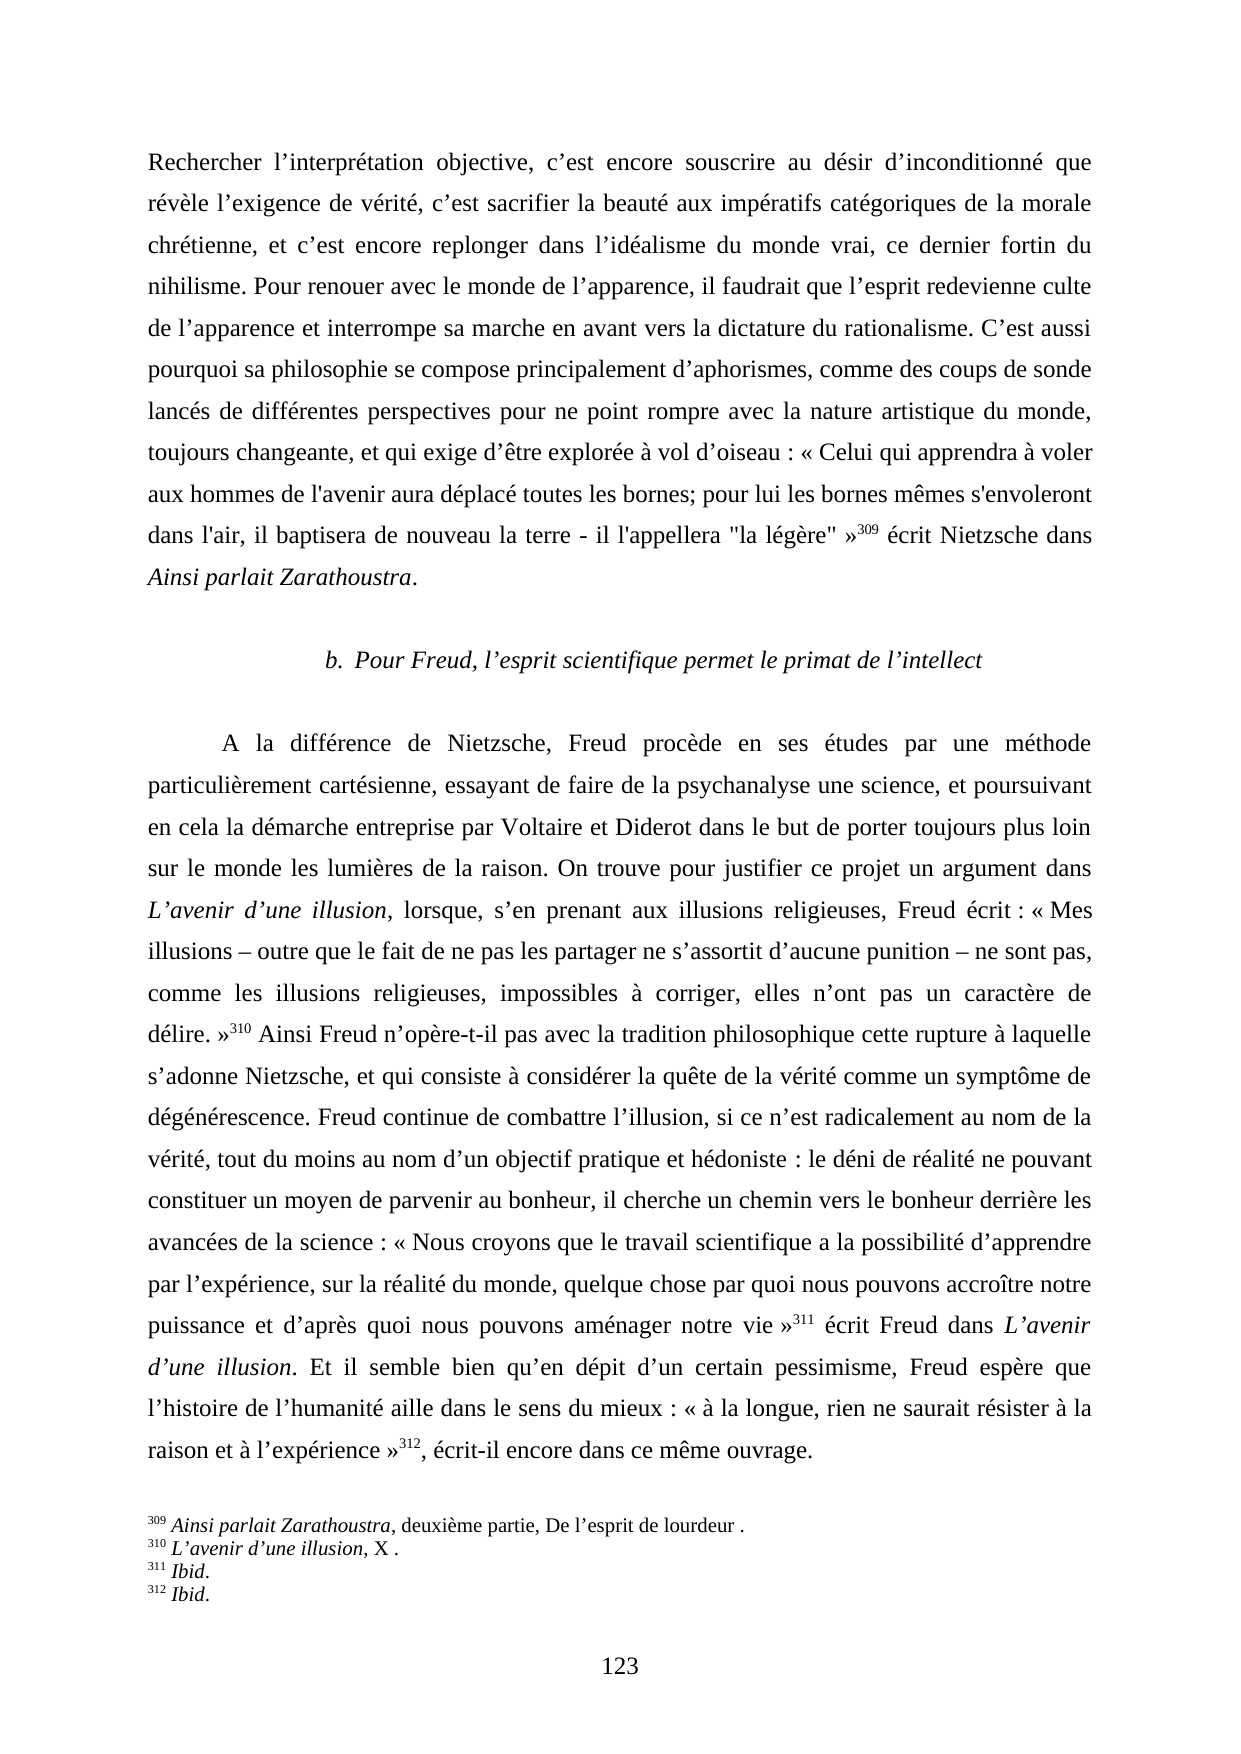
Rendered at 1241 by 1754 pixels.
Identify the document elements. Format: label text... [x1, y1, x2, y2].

list Pour Freud, l’esprit scientifique permet le primat de l’intellect [325, 646, 1092, 674]
text A la différence de Nietzsche, Freud procède en ses études par une méthode particulièrement cartésienne, essayant de faire de la psychanalyse une science, et poursuivant en cela la démarche entreprise par Voltaire et Diderot dans le but de porter toujours plus loin sur le monde les lumières de la raison. On trouve pour justifier ce projet un argument dans L’avenir d’une illusion, lorsque, s’en prenant aux illusions religieuses, Freud écrit : « Mes illusions – outre que le fait de ne pas les partager ne s’assortit d’aucune punition – ne sont pas, comme les illusions religieuses, impossibles à corriger, elles n’ont pas un caractère de délire. » Ainsi Freud n’opère-t-il pas avec la tradition philosophique cette rupture à laquelle s’adonne Nietzsche, et qui consiste à considérer la quête de la vérité comme un symptôme de dégénérescence. Freud continue de combattre l’illusion, si ce n’est radicalement au nom de la vérité, tout du moins au nom d’un objectif pratique et hédoniste : le déni de réalité ne pouvant constituer un moyen de parvenir au bonheur, il cherche un chemin vers le bonheur derrière les avancées de la science : « Nous croyons que le travail scientifique a la possibilité d’apprendre par l’expérience, sur la réalité du monde, quelque chose par quoi nous pouvons accroître notre puissance et d’après quoi nous pouvons aménager notre vie » écrit Freud dans L’avenir d’une illusion. Et il semble bien qu’en dépit d’un certain pessimisme, Freud espère que l’histoire de l’humanité aille dans le sens du mieux : « à la longue, rien ne saurait résister à la raison et à l’expérience », écrit-il encore dans ce même ouvrage. [148, 729, 1092, 1464]
text Ibid. [148, 1583, 1092, 1606]
text Rechercher l’interprétation objective, c’est encore souscrire au désir d’inconditionné que révèle l’exigence de vérité, c’est sacrifier la beauté aux impératifs catégoriques de la morale chrétienne, et c’est encore replonger dans l’idéalisme du monde vrai, ce dernier fortin du nihilisme. Pour renouer avec le monde de l’apparence, il faudrait que l’esprit redevienne culte de l’apparence et interrompe sa marche en avant vers la dictature du rationalisme. C’est aussi pourquoi sa philosophie se compose principalement d’aphorismes, comme des coups de sonde lancés de différentes perspectives pour ne point rompre avec la nature artistique du monde, toujours changeante, et qui exige d’être explorée à vol d’oiseau : « Celui qui apprendra à voler aux hommes de l'avenir aura déplacé toutes les bornes; pour lui les bornes mêmes s'envoleront dans l'air, il baptisera de nouveau la terre - il l'appellera "la légère" » écrit Nietzsche dans Ainsi parlait Zarathoustra. [148, 148, 1092, 591]
text L’avenir d’une illusion, X . [148, 1537, 1092, 1560]
text Ainsi parlait Zarathoustra, deuxième partie, De l’esprit de lourdeur . [148, 1514, 1092, 1537]
text Ibid. [148, 1560, 1092, 1583]
